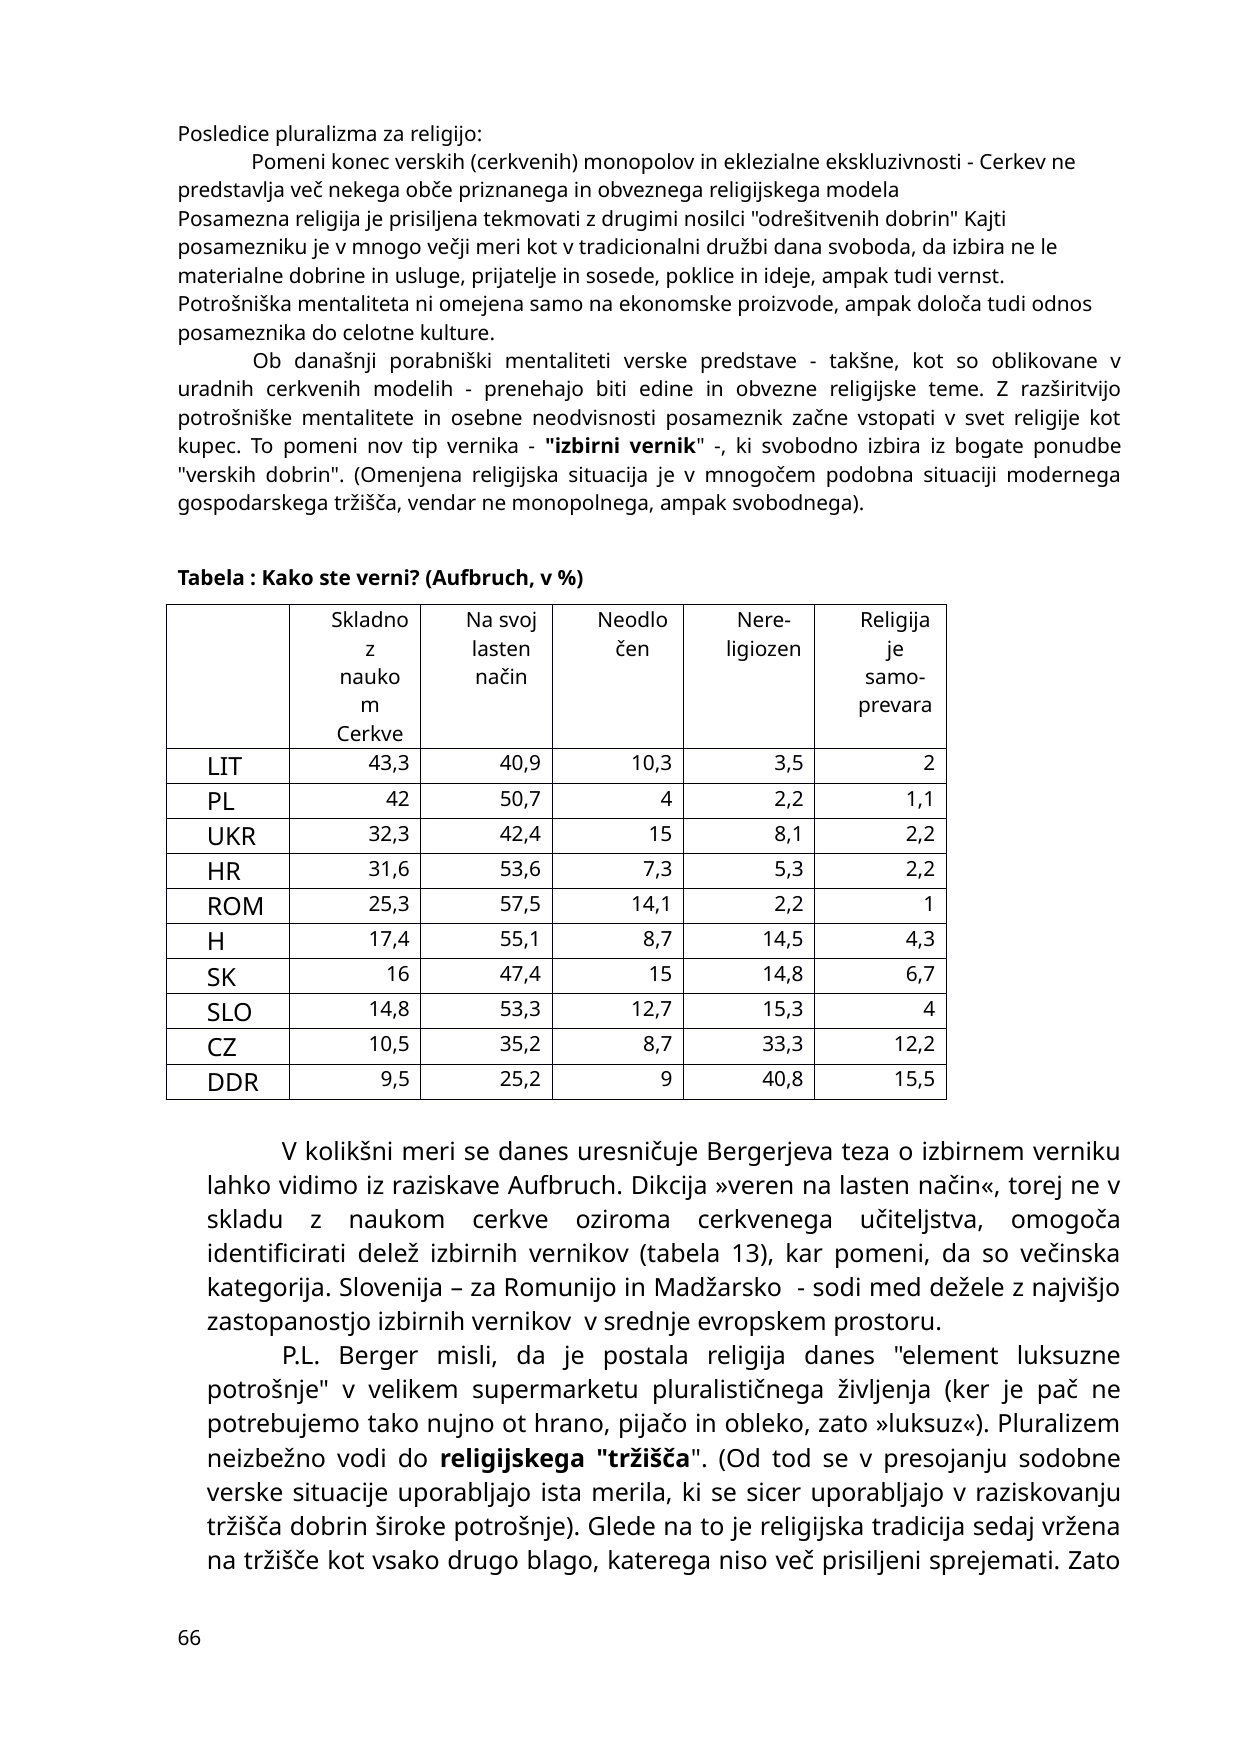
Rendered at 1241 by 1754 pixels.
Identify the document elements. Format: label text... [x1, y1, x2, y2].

table_cell 42 [290, 784, 420, 818]
text V kolikšni meri se danes uresničuje Bergerjeva teza o izbirnem verniku lahko vidimo iz raziskave Aufbruch. Dikcija »veren na lasten način«, torej ne v skladu z naukom cerkve oziroma cerkvenega učiteljstva, omogoča identificirati delež izbirnih vernikov (tabela 13), kar pomeni, da so večinska kategorija. Slovenija – za Romunijo in Madžarsko - sodi med dežele z najvišjo zastopanostjo izbirnih vernikov v srednje evropskem prostoru. [207, 1134, 1122, 1338]
text P.L. Berger misli, da je postala religija danes "element luksuzne potrošnje" v velikem supermarketu pluralističnega življenja (ker je pač ne potrebujemo tako nujno ot hrano, pijačo in obleko, zato »luksuz«). Pluralizem neizbežno vodi do religijskega "tržišča". (Od tod se v presojanju sodobne verske situacije uporabljajo ista merila, ki se sicer uporabljajo v raziskovanju tržišča dobrin široke potrošnje). Glede na to je religijska tradicija sedaj vržena na tržišče kot vsako drugo blago, katerega niso več prisiljeni sprejemati. Zato [207, 1338, 1122, 1576]
table_cell 2 [815, 749, 946, 783]
text Pomeni konec verskih (cerkvenih) monopolov in eklezialne ekskluzivnosti - Cerkev ne predstavlja več nekega obče priznanega in obveznega religijskega modela [177, 147, 1122, 204]
table_cell 17,4 [290, 924, 420, 958]
table_cell 14,1 [553, 889, 683, 923]
table_cell LIT [167, 749, 289, 783]
table_cell 2,2 [684, 889, 814, 923]
table_cell 14,8 [290, 994, 420, 1028]
table_cell 12,7 [553, 994, 683, 1028]
table_cell SLO [167, 994, 289, 1028]
table_cell DDR [167, 1065, 289, 1098]
table_cell 10,5 [290, 1029, 420, 1063]
table_cell 5,3 [684, 854, 814, 888]
table_cell 6,7 [815, 959, 946, 993]
table_cell 53,3 [421, 994, 552, 1028]
table_cell 2,2 [684, 784, 814, 818]
table_cell 57,5 [421, 889, 552, 923]
table_cell 32,3 [290, 819, 420, 853]
table_cell 4,3 [815, 924, 946, 958]
table_cell SK [167, 959, 289, 993]
table_cell 3,5 [684, 749, 814, 783]
table_cell 40,9 [421, 749, 552, 783]
table_cell 15 [553, 819, 683, 853]
table_cell 43,3 [290, 749, 420, 783]
table_cell 9,5 [290, 1065, 420, 1098]
table_cell 7,3 [553, 854, 683, 888]
table_cell 40,8 [684, 1065, 814, 1098]
table_cell 47,4 [421, 959, 552, 993]
table_cell 14,8 [684, 959, 814, 993]
table_cell 42,4 [421, 819, 552, 853]
table_cell 4 [553, 784, 683, 818]
text Posamezna religija je prisiljena tekmovati z drugimi nosilci "odrešitvenih dobrin" Kajti posamezniku je v mnogo večji meri kot v tradicionalni družbi dana svoboda, da izbira ne le materialne dobrine in usluge, prijatelje in sosede, poklice in ideje, ampak tudi vernst. Potrošniška mentaliteta ni omejena samo na ekonomske proizvode, ampak določa tudi odnos posameznika do celotne kulture. [177, 204, 1122, 346]
table_header [167, 605, 289, 747]
table_header Religija je samo-prevara [815, 605, 946, 747]
table_cell 12,2 [815, 1029, 946, 1063]
table_cell 16 [290, 959, 420, 993]
table_cell 33,3 [684, 1029, 814, 1063]
table_cell 1 [815, 889, 946, 923]
table_cell 8,1 [684, 819, 814, 853]
table_cell 9 [553, 1065, 683, 1098]
table_cell 35,2 [421, 1029, 552, 1063]
table_cell 8,7 [553, 1029, 683, 1063]
table_cell 14,5 [684, 924, 814, 958]
table_cell 4 [815, 994, 946, 1028]
table_cell PL [167, 784, 289, 818]
table_cell 53,6 [421, 854, 552, 888]
text Posledice pluralizma za religijo: [177, 119, 1122, 147]
table_cell 25,3 [290, 889, 420, 923]
table_cell HR [167, 854, 289, 888]
table_header Na svoj lasten način [421, 605, 552, 747]
table_cell 8,7 [553, 924, 683, 958]
table_cell 10,3 [553, 749, 683, 783]
table_cell 1,1 [815, 784, 946, 818]
table_cell 2,2 [815, 854, 946, 888]
table_header Skladno z naukom Cerkve [290, 605, 420, 747]
table_header Nere-ligiozen [684, 605, 814, 747]
table_cell 25,2 [421, 1065, 552, 1098]
table_cell 50,7 [421, 784, 552, 818]
table_cell UKR [167, 819, 289, 853]
table_cell CZ [167, 1029, 289, 1063]
text Ob današnji porabniški mentaliteti verske predstave - takšne, kot so oblikovane v uradnih cerkvenih modelih - prenehajo biti edine in obvezne religijske teme. Z razširitvijo potrošniške mentalitete in osebne neodvisnosti posameznik začne vstopati v svet religije kot kupec. To pomeni nov tip vernika - "izbirni vernik" -, ki svobodno izbira iz bogate ponudbe "verskih dobrin". (Omenjena religijska situacija je v mnogočem podobna situaciji modernega gospodarskega tržišča, vendar ne monopolnega, ampak svobodnega). [177, 346, 1122, 517]
text Tabela : Kako ste verni? (Aufbruch, v %) [177, 563, 1122, 592]
table_cell 15 [553, 959, 683, 993]
table_header Neodločen [553, 605, 683, 747]
table_cell 31,6 [290, 854, 420, 888]
table_cell H [167, 924, 289, 958]
table_cell 2,2 [815, 819, 946, 853]
table_cell 15,3 [684, 994, 814, 1028]
table_cell 15,5 [815, 1065, 946, 1098]
table_cell 55,1 [421, 924, 552, 958]
table_cell ROM [167, 889, 289, 923]
